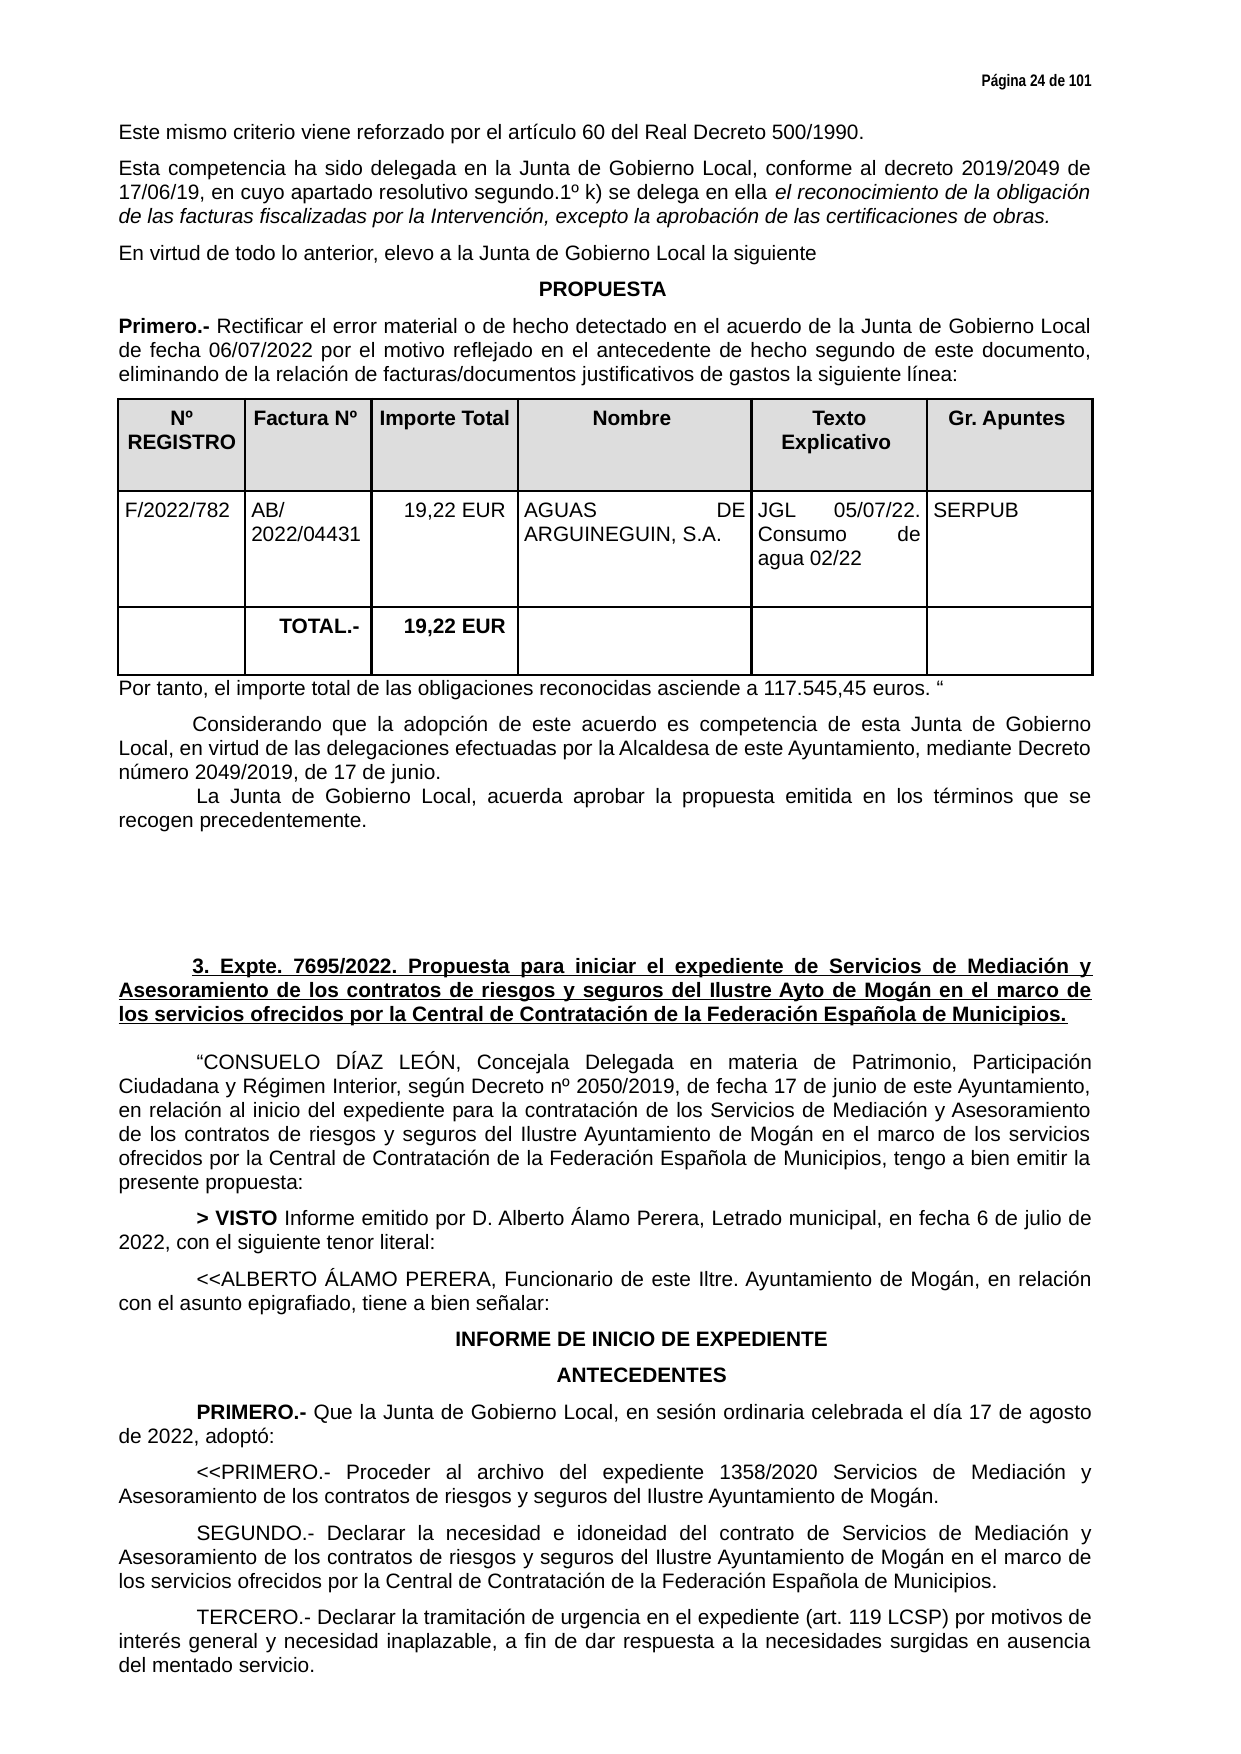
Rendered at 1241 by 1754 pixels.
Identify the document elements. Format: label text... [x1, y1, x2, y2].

table_cell JGL 05/07/22. Consumo de agua 02/22 [753, 492, 926, 606]
text “CONSUELO DÍAZ LEÓN, Concejala Delegada en materia de Patrimonio, Participación Ciudadana y Régimen Interior, según Decreto nº 2050/2019, de fecha 17 de junio de este Ayuntamiento, en relación al inicio del expediente para la contratación de los Servicios de Mediación y Asesoramiento de los contratos de riesgos y seguros del Ilustre Ayuntamiento de Mogán en el marco de los servicios ofrecidos por la Central de Contratación de la Federación Española de Municipios, tengo a bien emitir la presente propuesta: [118, 1050, 1092, 1193]
table_header Texto Explicativo [753, 400, 926, 490]
table_cell [119, 608, 244, 674]
table_cell TOTAL.- [246, 608, 370, 674]
text ANTECEDENTES [118, 1363, 1092, 1387]
table_header Factura Nº [246, 400, 370, 490]
text los servicios ofrecidos por la Central de Contratación de la Federación Española de Municipios. [118, 1000, 1092, 1026]
text PROPUESTA [118, 277, 1092, 301]
text > VISTO Informe emitido por D. Alberto Álamo Perera, Letrado municipal, en fecha 6 de julio de 2022, con el siguiente tenor literal: [118, 1206, 1092, 1254]
table_header Gr. Apuntes [928, 400, 1091, 490]
table_header Nº REGISTRO [119, 400, 244, 490]
table_header Importe Total [373, 400, 517, 490]
text Primero.- Rectificar el error material o de hecho detectado en el acuerdo de la Junta de Gobierno Local de fecha 06/07/2022 por el motivo reflejado en el antecedente de hecho segundo de este documento, eliminando de la relación de facturas/documentos justificativos de gastos la siguiente línea: [118, 313, 1092, 385]
table_cell AB/2022/04431 [246, 492, 370, 606]
table_cell AGUAS DE ARGUINEGUIN, S.A. [519, 492, 750, 606]
table_cell [519, 608, 750, 674]
text <<ALBERTO ÁLAMO PERERA, Funcionario de este Iltre. Ayuntamiento de Mogán, en relación con el asunto epigrafiado, tiene a bien señalar: [118, 1266, 1092, 1314]
table_cell 19,22 EUR [373, 492, 517, 606]
text En virtud de todo lo anterior, elevo a la Junta de Gobierno Local la siguiente [118, 241, 1092, 264]
text La Junta de Gobierno Local, acuerda aprobar la propuesta emitida en los términos que se recogen precedentemente. [118, 784, 1092, 832]
text Considerando que la adopción de este acuerdo es competencia de esta Junta de Gobierno Local, en virtud de las delegaciones efectuadas por la Alcaldesa de este Ayuntamiento, mediante Decreto número 2049/2019, de 17 de junio. [118, 712, 1092, 784]
text Este mismo criterio viene reforzado por el artículo 60 del Real Decreto 500/1990. [118, 120, 1092, 144]
table_cell F/2022/782 [119, 492, 244, 606]
table_cell 19,22 EUR [373, 608, 517, 674]
text 3. Expte. 7695/2022. Propuesta para iniciar el expediente de Servicios de Mediación y Asesoramiento de los contratos de riesgos y seguros del Ilustre Ayto de Mogán en el marco de [118, 954, 1092, 999]
table_header Nombre [519, 400, 750, 490]
text TERCERO.- Declarar la tramitación de urgencia en el expediente (art. 119 LCSP) por motivos de interés general y necesidad inaplazable, a fin de dar respuesta a la necesidades surgidas en ausencia del mentado servicio. [118, 1605, 1092, 1677]
table_cell [928, 608, 1091, 674]
text PRIMERO.- Que la Junta de Gobierno Local, en sesión ordinaria celebrada el día 17 de agosto de 2022, adoptó: [118, 1400, 1092, 1448]
text <<PRIMERO.- Proceder al archivo del expediente 1358/2020 Servicios de Mediación y Asesoramiento de los contratos de riesgos y seguros del Ilustre Ayuntamiento de Mogán. [118, 1460, 1092, 1508]
text Esta competencia ha sido delegada en la Junta de Gobierno Local, conforme al decreto 2019/2049 de 17/06/19, en cuyo apartado resolutivo segundo.1º k) se delega en ella el reconocimiento de la obligación de las facturas fiscalizadas por la Intervención, excepto la aprobación de las certificaciones de obras. [118, 156, 1092, 228]
table_cell [753, 608, 926, 674]
text SEGUNDO.- Declarar la necesidad e idoneidad del contrato de Servicios de Mediación y Asesoramiento de los contratos de riesgos y seguros del Ilustre Ayuntamiento de Mogán en el marco de los servicios ofrecidos por la Central de Contratación de la Federación Española de Municipios. [118, 1521, 1092, 1592]
text INFORME DE INICIO DE EXPEDIENTE [118, 1327, 1092, 1351]
text Por tanto, el importe total de las obligaciones reconocidas asciende a 117.545,45 euros. “ [118, 676, 1092, 700]
table_cell SERPUB [928, 492, 1091, 606]
